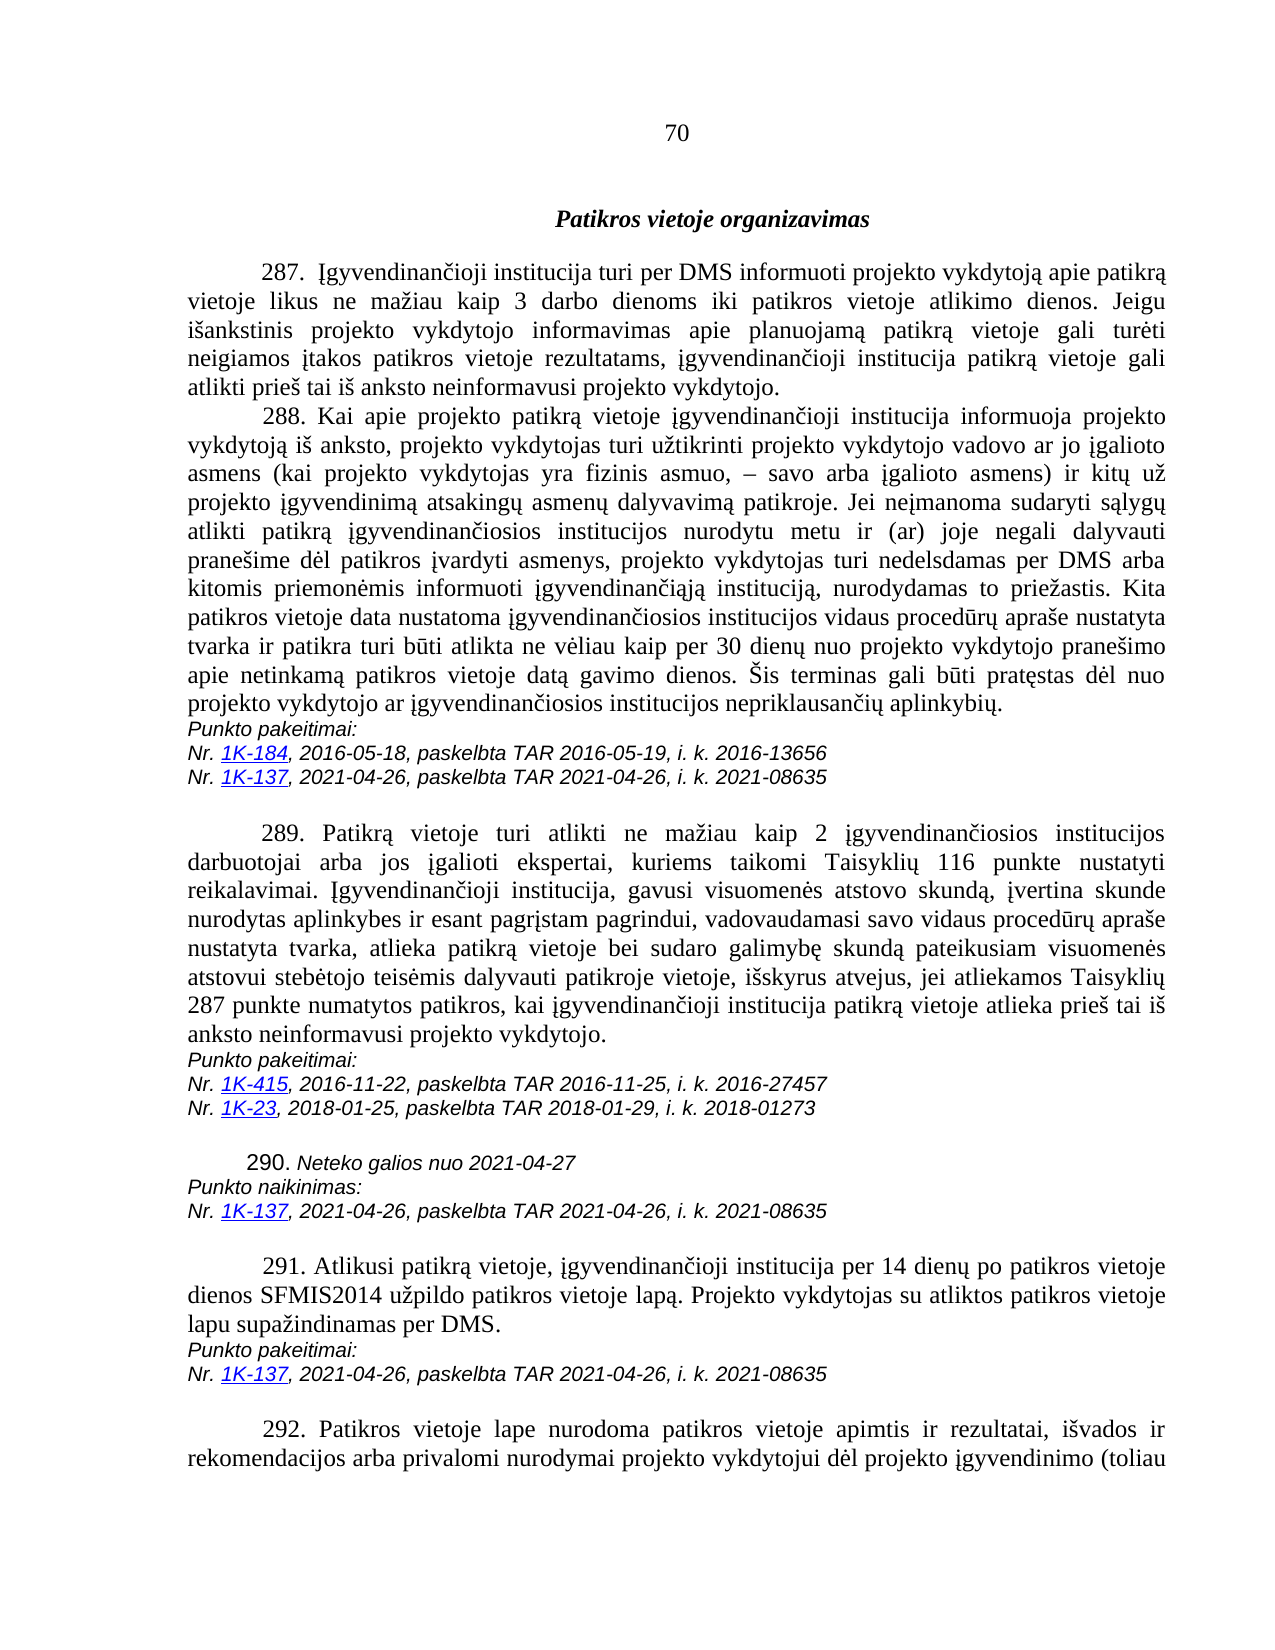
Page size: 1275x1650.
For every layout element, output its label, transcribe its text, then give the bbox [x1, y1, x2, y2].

text Punkto pakeitimai: [187, 1048, 1167, 1072]
text 292. Patikros vietoje lape nurodoma patikros vietoje apimtis ir rezultatai, išvados ir rekomendacijos arba privalomi nurodymai projekto vykdytojui dėl projekto įgyvendinimo (toliau [187, 1414, 1167, 1472]
text Punkto pakeitimai: [187, 717, 1167, 741]
text 288. Kai apie projekto patikrą vietoje įgyvendinančioji institucija informuoja projekto vykdytoją iš anksto, projekto vykdytojas turi užtikrinti projekto vykdytojo vadovo ar jo įgalioto asmens (kai projekto vykdytojas yra fizinis asmuo, – savo arba įgalioto asmens) ir kitų už projekto įgyvendinimą atsakingų asmenų dalyvavimą patikroje. Jei neįmanoma sudaryti sąlygų atlikti patikrą įgyvendinančiosios institucijos nurodytu metu ir (ar) joje negali dalyvauti pranešime dėl patikros įvardyti asmenys, projekto vykdytojas turi nedelsdamas per DMS arba kitomis priemonėmis informuoti įgyvendinančiąją instituciją, nurodydamas to priežastis. Kita patikros vietoje data nustatoma įgyvendinančiosios institucijos vidaus procedūrų apraše nustatyta tvarka ir patikra turi būti atlikta ne vėliau kaip per 30 dienų nuo projekto vykdytojo pranešimo apie netinkamą patikros vietoje datą gavimo dienos. Šis terminas gali būti pratęstas dėl nuo projekto vykdytojo ar įgyvendinančiosios institucijos nepriklausančių aplinkybių. [187, 401, 1167, 717]
text Nr. 1K-137, 2021-04-26, paskelbta TAR 2021-04-26, i. k. 2021-08635 [187, 1199, 1167, 1223]
text Nr. 1K-184, 2016-05-18, paskelbta TAR 2016-05-19, i. k. 2016-13656 [187, 741, 1167, 765]
text Nr. 1K-415, 2016-11-22, paskelbta TAR 2016-11-25, i. k. 2016-27457 [187, 1072, 1167, 1096]
text 289. Patikrą vietoje turi atlikti ne mažiau kaip 2 įgyvendinančiosios institucijos darbuotojai arba jos įgalioti ekspertai, kuriems taikomi Taisyklių 116 punkte nustatyti reikalavimai. Įgyvendinančioji institucija, gavusi visuomenės atstovo skundą, įvertina skunde nurodytas aplinkybes ir esant pagrįstam pagrindui, vadovaudamasi savo vidaus procedūrų apraše nustatyta tvarka, atlieka patikrą vietoje bei sudaro galimybę skundą pateikusiam visuomenės atstovui stebėtojo teisėmis dalyvauti patikroje vietoje, išskyrus atvejus, jei atliekamos Taisyklių 287 punkte numatytos patikros, kai įgyvendinančioji institucija patikrą vietoje atlieka prieš tai iš anksto neinformavusi projekto vykdytojo. [187, 818, 1167, 1048]
subtitle Patikros vietoje organizavimas [261, 204, 1167, 233]
text Nr. 1K-23, 2018-01-25, paskelbta TAR 2018-01-29, i. k. 2018-01273 [187, 1096, 1167, 1120]
text Punkto pakeitimai: [187, 1338, 1167, 1362]
text Punkto naikinimas: [187, 1175, 1167, 1199]
text 287. Įgyvendinančioji institucija turi per DMS informuoti projekto vykdytoją apie patikrą vietoje likus ne mažiau kaip 3 darbo dienoms iki patikros vietoje atlikimo dienos. Jeigu išankstinis projekto vykdytojo informavimas apie planuojamą patikrą vietoje gali turėti neigiamos įtakos patikros vietoje rezultatams, įgyvendinančioji institucija patikrą vietoje gali atlikti prieš tai iš anksto neinformavusi projekto vykdytojo. [187, 257, 1167, 401]
text Nr. 1K-137, 2021-04-26, paskelbta TAR 2021-04-26, i. k. 2021-08635 [187, 1362, 1167, 1386]
text Nr. 1K-137, 2021-04-26, paskelbta TAR 2021-04-26, i. k. 2021-08635 [187, 765, 1167, 789]
text 291. Atlikusi patikrą vietoje, įgyvendinančioji institucija per 14 dienų po patikros vietoje dienos SFMIS2014 užpildo patikros vietoje lapą. Projekto vykdytojas su atliktos patikros vietoje lapu supažindinamas per DMS. [187, 1251, 1167, 1338]
text 290. Neteko galios nuo 2021-04-27 [187, 1148, 1167, 1175]
